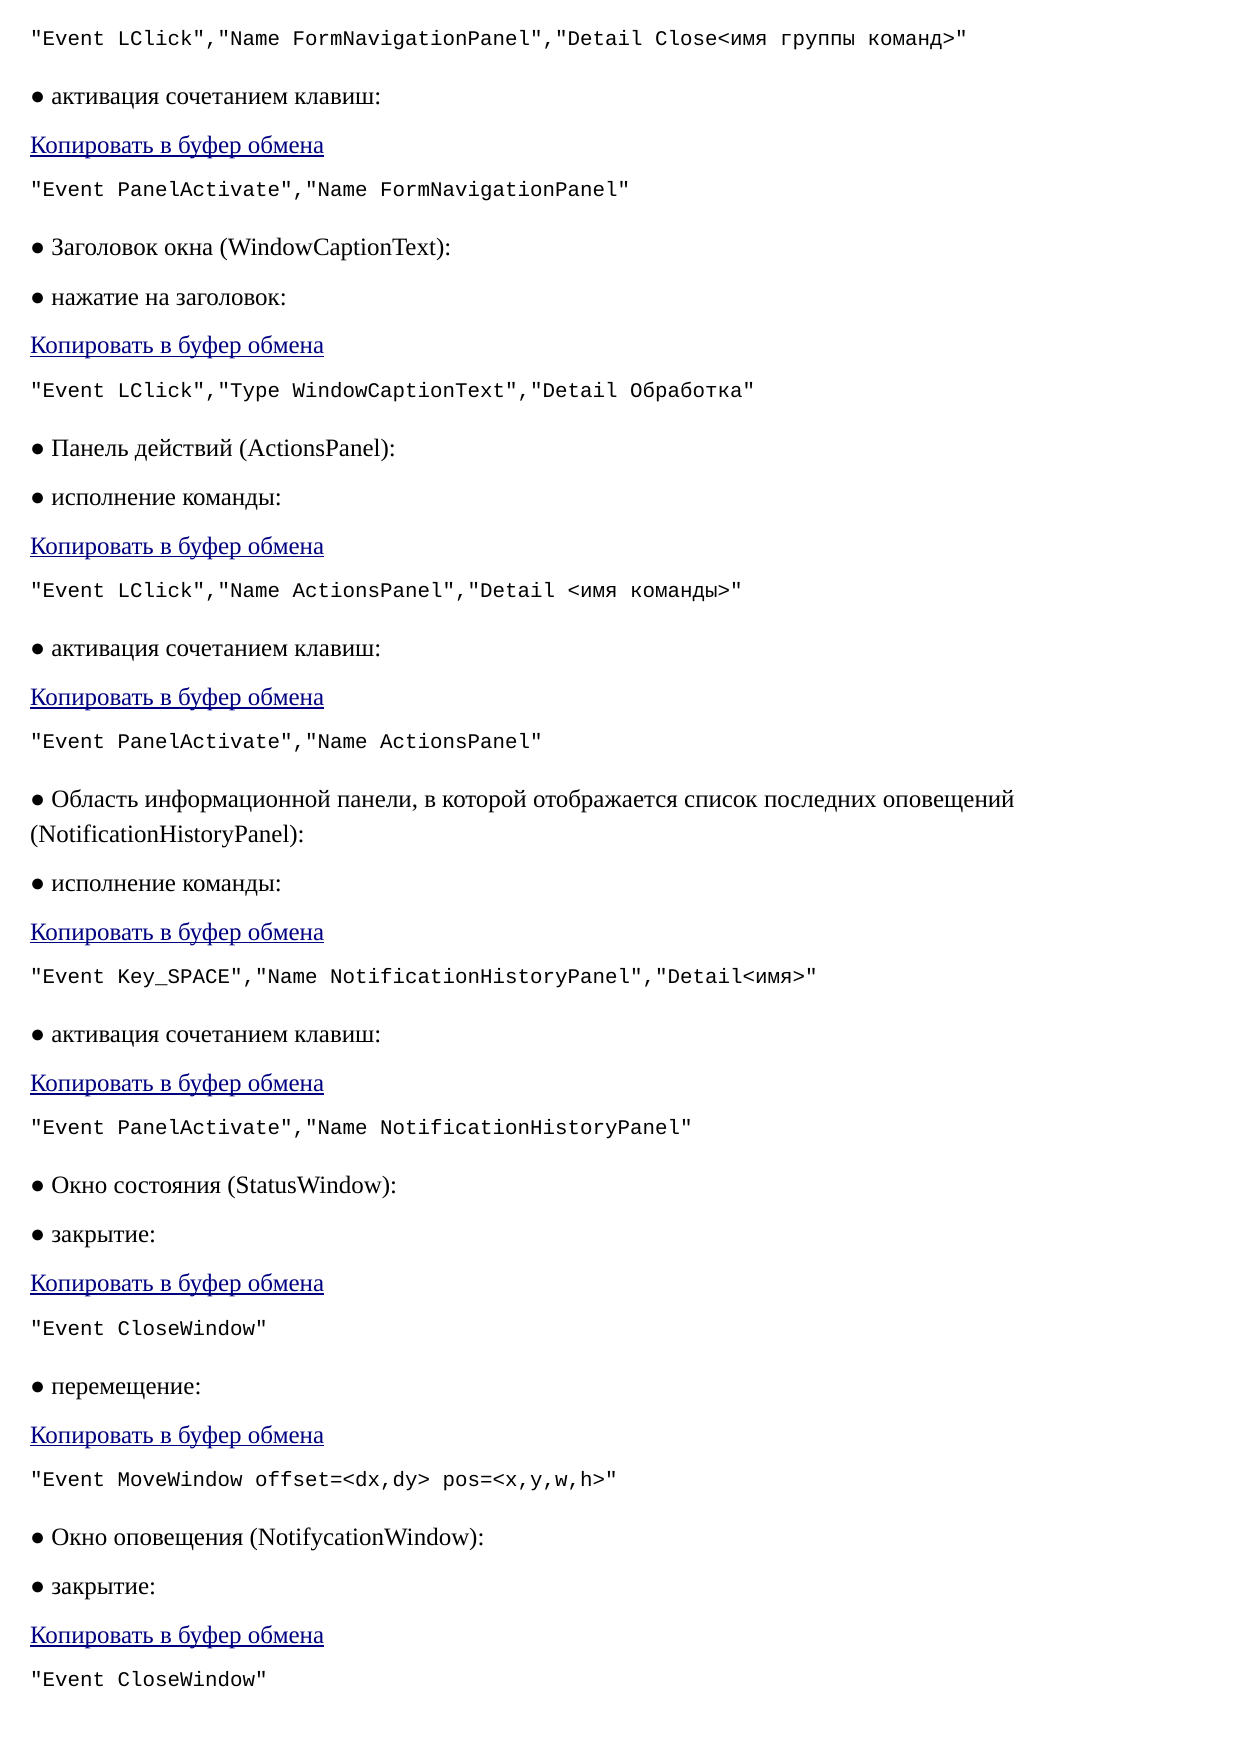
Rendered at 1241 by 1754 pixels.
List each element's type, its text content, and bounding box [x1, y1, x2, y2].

text ● закрытие: [30, 1219, 1211, 1248]
text Копировать в буфер обмена [30, 331, 1211, 359]
text "Event MoveWindow offset=<dx,dy> pos=<x,y,w,h>" [30, 1469, 1211, 1492]
text ● перемещение: [30, 1371, 1211, 1399]
text ● Окно состояния (StatusWindow): [30, 1170, 1211, 1199]
text "Event PanelActivate","Name ActionsPanel" [30, 731, 1211, 755]
text "Event CloseWindow" [30, 1318, 1211, 1341]
text ● активация сочетанием клавиш: [30, 633, 1211, 662]
text "Event PanelActivate","Name NotificationHistoryPanel" [30, 1117, 1211, 1141]
text ● нажатие на заголовок: [30, 282, 1211, 310]
text "Event PanelActivate","Name FormNavigationPanel" [30, 179, 1211, 203]
text ● исполнение команды: [30, 482, 1211, 511]
text ● активация сочетанием клавиш: [30, 1019, 1211, 1048]
text Копировать в буфер обмена [30, 682, 1211, 711]
text "Event Key_SPACE","Name NotificationHistoryPanel","Detail<имя>" [30, 966, 1211, 990]
text Копировать в буфер обмена [30, 1420, 1211, 1448]
text ● активация сочетанием клавиш: [30, 81, 1211, 110]
text ● исполнение команды: [30, 868, 1211, 897]
text Копировать в буфер обмена [30, 1620, 1211, 1649]
text "Event LClick","Name FormNavigationPanel","Detail Close<имя группы команд>" [30, 28, 1211, 52]
text Копировать в буфер обмена [30, 531, 1211, 560]
text Копировать в буфер обмена [30, 1068, 1211, 1097]
text Копировать в буфер обмена [30, 130, 1211, 159]
text ● Область информационной панели, в которой отображается список последних оповещений (NotificationHistoryPanel): [30, 784, 1211, 848]
text Копировать в буфер обмена [30, 917, 1211, 946]
text "Event LClick","Name ActionsPanel","Detail <имя команды>" [30, 580, 1211, 604]
text ● Заголовок окна (WindowCaptionText): [30, 232, 1211, 261]
text ● Панель действий (ActionsPanel): [30, 433, 1211, 462]
text "Event LClick","Type WindowCaptionText","Detail Обработка" [30, 380, 1211, 403]
text ● Окно оповещения (NotifycationWindow): [30, 1522, 1211, 1551]
text Копировать в буфер обмена [30, 1268, 1211, 1297]
text ● закрытие: [30, 1571, 1211, 1600]
text "Event CloseWindow" [30, 1669, 1211, 1693]
